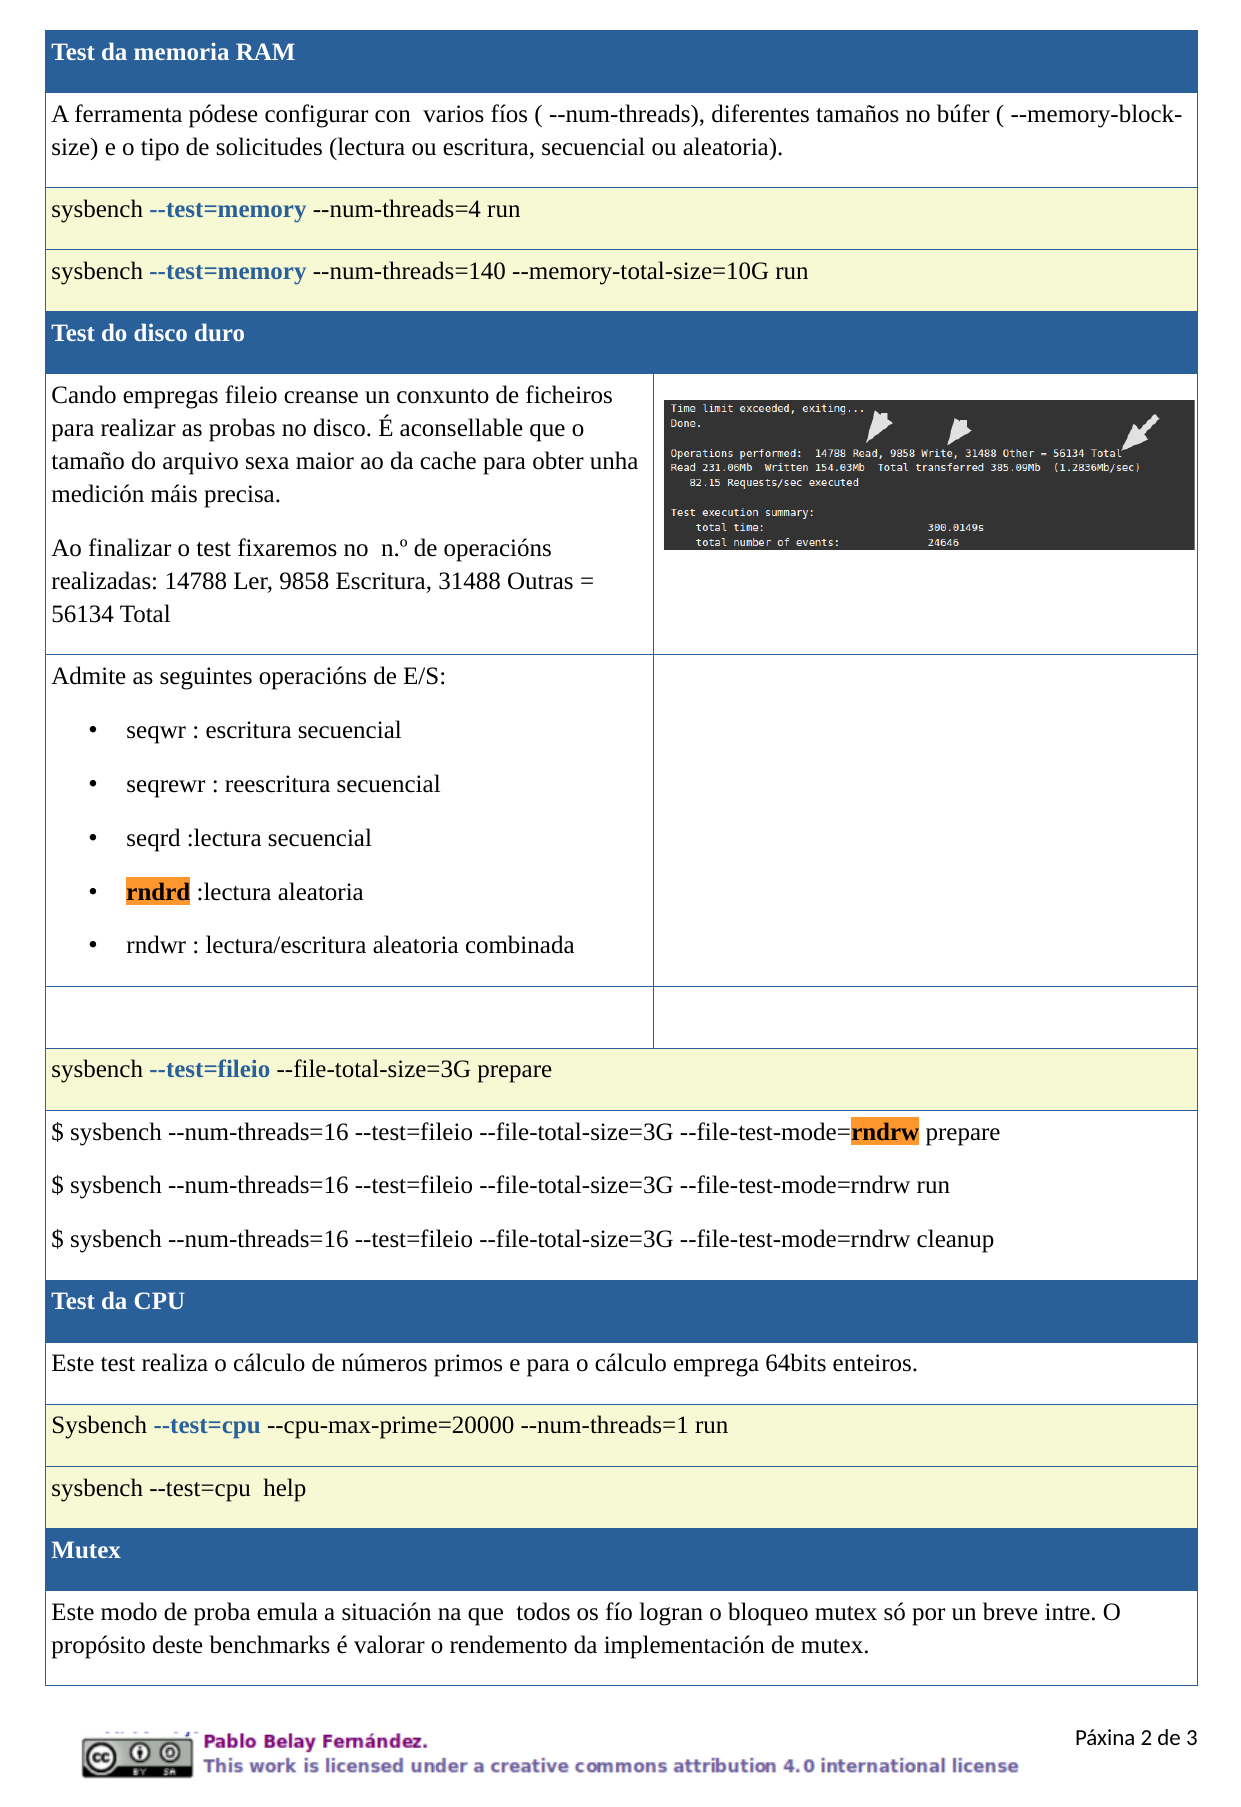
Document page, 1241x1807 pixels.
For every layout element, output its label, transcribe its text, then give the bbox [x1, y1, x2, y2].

table_cell [654, 987, 1197, 1048]
table_cell Sysbench --test=cpu --cpu-max-prime=20000 --num-threads=1 run [46, 1405, 1197, 1466]
table_cell Cando empregas fileio creanse un conxunto de ficheiros para realizar as probas no disco. É aconsellable que o tamaño do arquivo sexa maior ao da cache para obter unha medición máis precisa. Ao finalizar o test fixaremos no n.º de operacións realizadas: 14788 Ler, 9858 Escritura, 31488 Outras = 56134 Total [46, 374, 653, 654]
table_cell sysbench --test=memory --num-threads=4 run [46, 188, 1197, 249]
table_cell Test da memoria RAM [46, 31, 1197, 92]
table_cell Este modo de proba emula a situación na que todos os fío logran o bloqueo mutex só por un breve intre. O propósito deste benchmarks é valorar o rendemento da implementación de mutex. [46, 1591, 1197, 1685]
table_cell $ sysbench --num-threads=16 --test=fileio --file-total-size=3G --file-test-mode=rndrw prepare $ sysbench --num-threads=16 --test=fileio --file-total-size=3G --file-test-mode=rndrw run $ sysbench --num-threads=16 --test=fileio --file-total-size=3G --file-test-mode=rndrw cleanup [46, 1111, 1197, 1280]
table_cell sysbench --test=cpu help [46, 1467, 1197, 1528]
table_cell Admite as seguintes operacións de E/S: seqwr : escritura secuencial seqrewr : reescritura secuencial seqrd :lectura secuencial rndrd :lectura aleatoria rndwr : lectura/escritura aleatoria combinada [46, 655, 653, 986]
picture [65, 1722, 1035, 1787]
table_cell sysbench --test=fileio --file-total-size=3G prepare [46, 1049, 1197, 1110]
table_cell [654, 374, 1197, 654]
table_cell Este test realiza o cálculo de números primos e para o cálculo emprega 64bits enteiros. [46, 1343, 1197, 1404]
table_cell Test do disco duro [46, 312, 1197, 373]
table_cell Test da CPU [46, 1281, 1197, 1342]
table_cell sysbench --test=memory --num-threads=140 --memory-total-size=10G run [46, 250, 1197, 311]
table_cell A ferramenta pódese configurar con varios fíos ( --num-threads), diferentes tamaños no búfer ( --memory-block-size) e o tipo de solicitudes (lectura ou escritura, secuencial ou aleatoria). [46, 93, 1197, 187]
picture [662, 400, 1195, 550]
table_cell [46, 987, 653, 1048]
table_cell [654, 655, 1197, 986]
table_cell Mutex [46, 1529, 1197, 1590]
